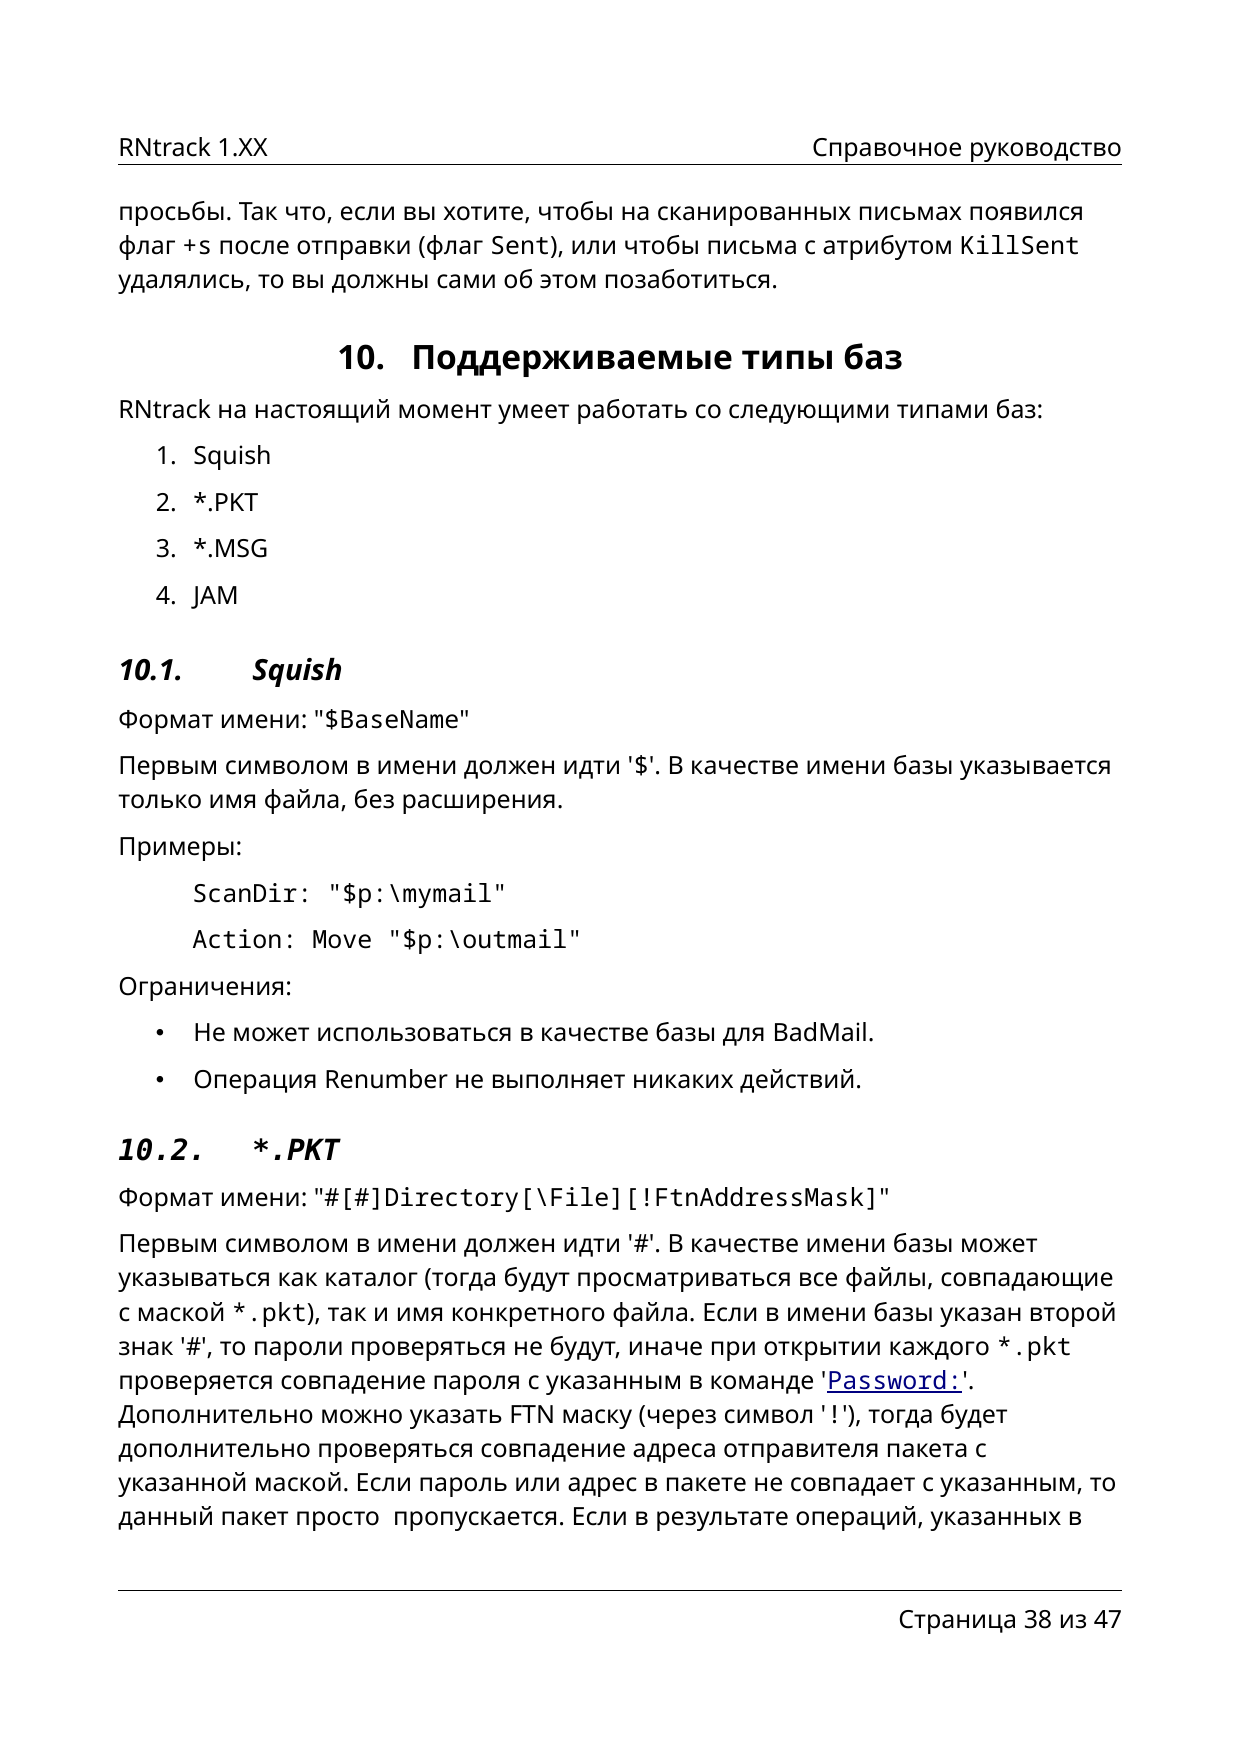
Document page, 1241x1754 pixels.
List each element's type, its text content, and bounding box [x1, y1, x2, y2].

list *.MSG [156, 531, 1122, 565]
text Примеры: [118, 829, 1122, 863]
text Action: Move "$p:\outmail" [192, 922, 1122, 956]
text ScanDir: "$p:\mymail" [192, 875, 1122, 909]
subtitle *.PKT [118, 1133, 1122, 1167]
text Первым символом в имени должен идти '#'. В качестве имени базы может указываться как каталог (тогда будут просматриваться все файлы, совпадающие с маской *.pkt), так и имя конкретного файла. Если в имени базы указан второй знак '#', то пароли проверяться не будут, иначе при открытии каждого *.pkt проверяется совпадение пароля с указанным в команде 'Password:'. Дополнительно можно указать FTN маску (через символ '!'), тогда будет дополнительно проверяться совпадение адреса отправителя пакета с указанной маской. Если пароль или адрес в пакете не совпадает с указанным, то данный пакет просто пропускается. Если в результате операций, указанных в [118, 1226, 1122, 1533]
text Формат имени: "$BaseName" [118, 701, 1122, 736]
list JAM [156, 578, 1122, 612]
text просьбы. Так что, если вы хотите, чтобы на сканированных письмах появился флаг +s после отправки (флаг Sent), или чтобы письма с атрибутом KillSent удалялись, то вы должны сами об этом позаботиться. [118, 193, 1122, 296]
list Не может использоваться в качестве базы для BadMail. [156, 1015, 1122, 1049]
list *.PKT [156, 484, 1122, 519]
text Ограничения: [118, 968, 1122, 1002]
subtitle Поддерживаемые типы баз [118, 333, 1122, 379]
subtitle Squish [118, 649, 1122, 689]
list Squish [156, 438, 1122, 472]
list Операция Renumber не выполняет никаких действий. [156, 1061, 1122, 1096]
text Первым символом в имени должен идти '$'. В качестве имени базы указывается только имя файла, без расширения. [118, 748, 1122, 816]
text Формат имени: "#[#]Directory[\File][!FtnAddressMask]" [118, 1179, 1122, 1213]
text RNtrack на настоящий момент умеет работать со следующими типами баз: [118, 391, 1122, 426]
